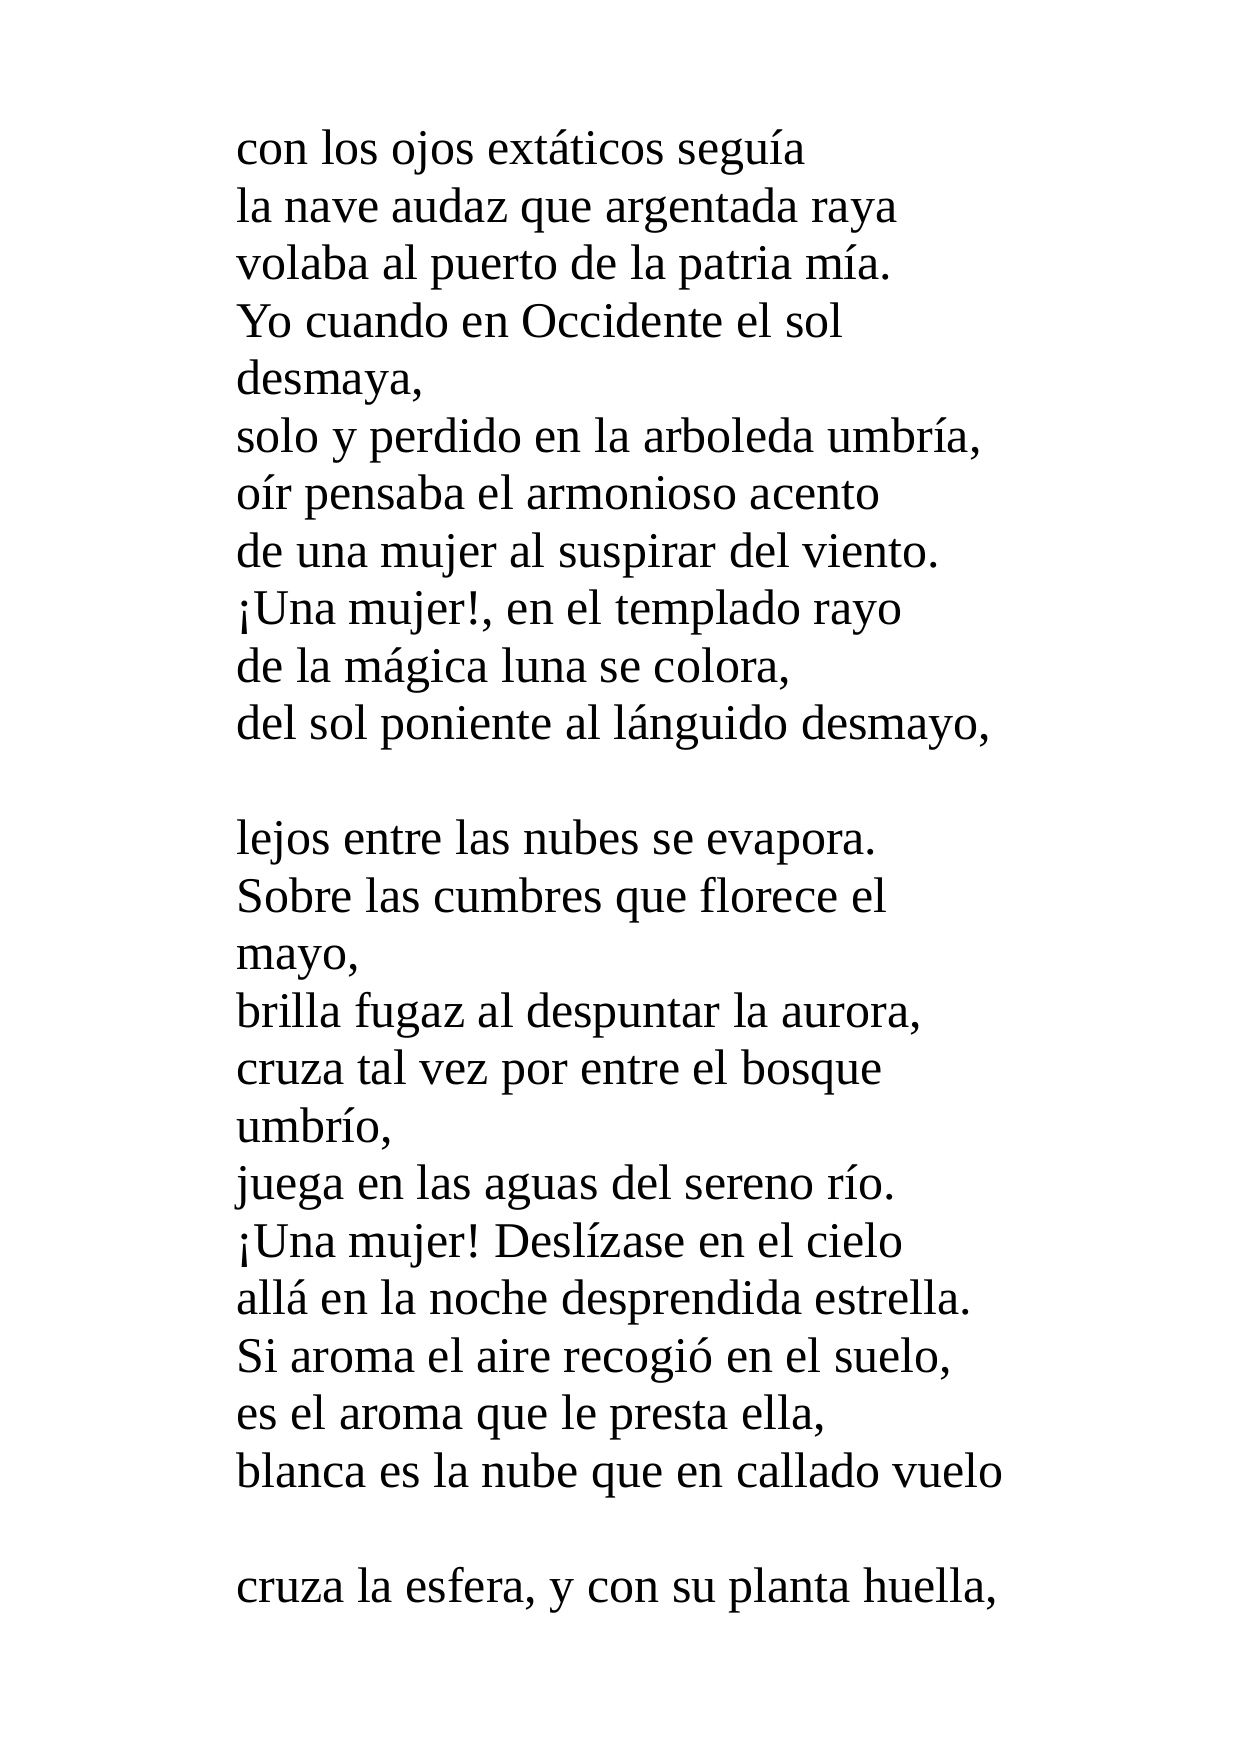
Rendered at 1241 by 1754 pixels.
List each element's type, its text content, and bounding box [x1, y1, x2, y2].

text con los ojos extáticos seguía la nave audaz que argentada raya volaba al puerto de la patria mía. Yo cuando en Occidente el sol desmaya, solo y perdido en la arboleda umbría, oír pensaba el armonioso acento de una mujer al suspirar del viento. ¡Una mujer!, en el templado rayo de la mágica luna se colora, del sol poniente al lánguido desmayo, lejos entre las nubes se evapora. Sobre las cumbres que florece el mayo, brilla fugaz al despuntar la aurora, cruza tal vez por entre el bosque umbrío, juega en las aguas del sereno río. ¡Una mujer! Deslízase en el cielo allá en la noche desprendida estrella. Si aroma el aire recogió en el suelo, es el aroma que le presta ella, blanca es la nube que en callado vuelo cruza la esfera, y con su planta huella, [236, 118, 1004, 1613]
